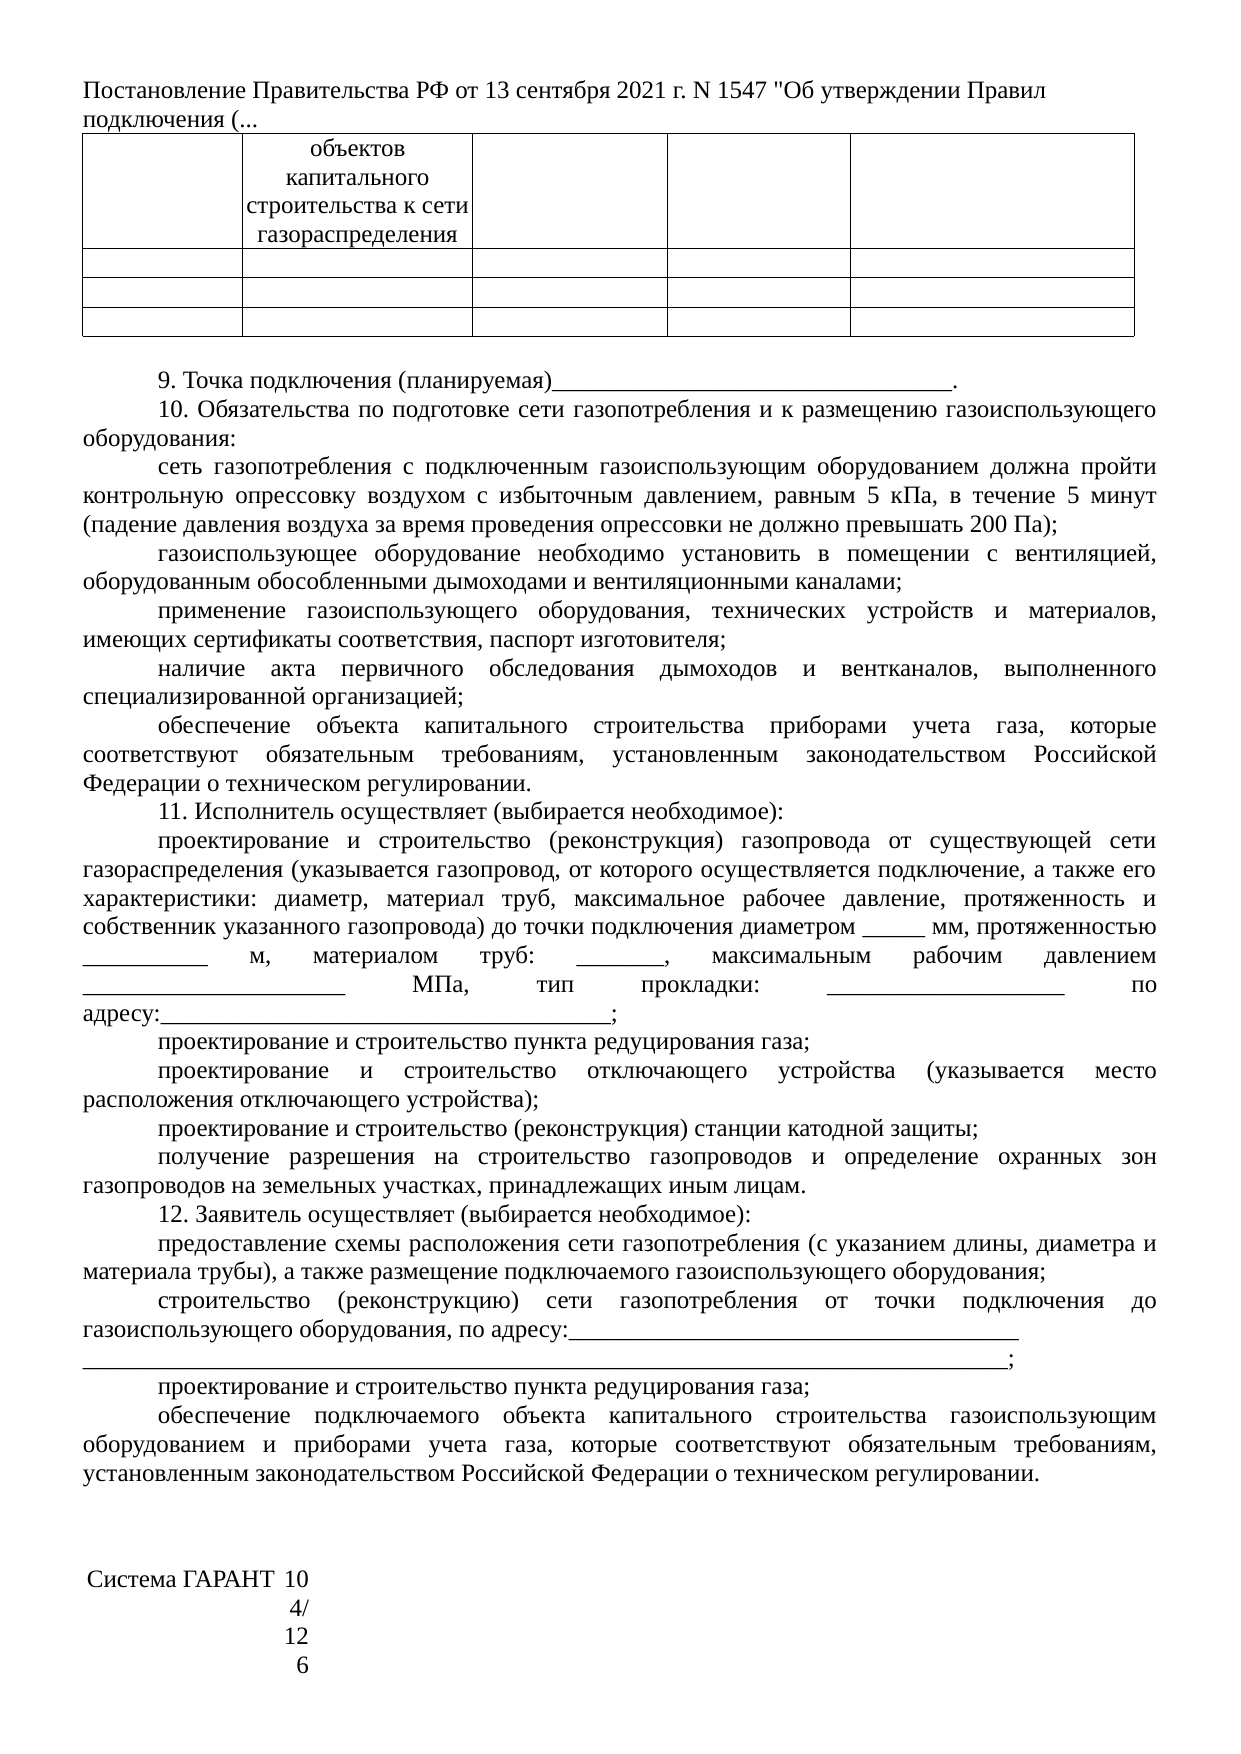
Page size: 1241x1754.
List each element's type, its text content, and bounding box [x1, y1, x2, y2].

text обеспечение объекта капитального строительства приборами учета газа, которые соответствуют обязательным требованиям, установленным законодательством Российской Федерации о техническом регулировании. [83, 710, 1157, 796]
text строительство (реконструкцию) сети газопотребления от точки подключения до газоиспользующего оборудования, по адресу:____________________________________ [83, 1285, 1157, 1343]
table_header [473, 134, 667, 248]
table_header [83, 134, 242, 248]
text 12. Заявитель осуществляет (выбирается необходимое): [83, 1199, 1157, 1228]
text 10. Обязательства по подготовке сети газопотребления и к размещению газоиспользующего оборудования: [83, 394, 1157, 451]
table_cell [473, 308, 667, 336]
text проектирование и строительство пункта редуцирования газа; [83, 1371, 1157, 1400]
table_header [668, 134, 850, 248]
text проектирование и строительство (реконструкция) газопровода от существующей сети газораспределения (указывается газопровод, от которого осуществляется подключение, а также его характеристики: диаметр, материал труб, максимальное рабочее давление, протяженность и собственник указанного газопровода) до точки подключения диаметром _____ мм, протяженностью __________ м, материалом труб: _______, максимальным рабочим давлением _____________________ МПа, тип прокладки: ___________________ по адресу:____________________________________; [83, 825, 1157, 1026]
text предоставление схемы расположения сети газопотребления (с указанием длины, диаметра и материала трубы), а также размещение подключаемого газоиспользующего оборудования; [83, 1228, 1157, 1285]
text обеспечение подключаемого объекта капитального строительства газоиспользующим оборудованием и приборами учета газа, которые соответствуют обязательным требованиям, установленным законодательством Российской Федерации о техническом регулировании. [83, 1400, 1157, 1486]
table_cell [851, 278, 1134, 307]
text сеть газопотребления с подключенным газоиспользующим оборудованием должна пройти контрольную опрессовку воздухом с избыточным давлением, равным 5 кПа, в течение 5 минут (падение давления воздуха за время проведения опрессовки не должно превышать 200 Па); [83, 451, 1157, 538]
table_cell [668, 278, 850, 307]
text проектирование и строительство отключающего устройства (указывается место расположения отключающего устройства); [83, 1055, 1157, 1113]
text наличие акта первичного обследования дымоходов и вентканалов, выполненного специализированной организацией; [83, 653, 1157, 710]
table_header [851, 134, 1134, 248]
table_cell [473, 278, 667, 307]
table_header объектов капитального строительства к сети газораспределения [243, 134, 472, 248]
table_cell [83, 308, 242, 336]
text проектирование и строительство пункта редуцирования газа; [83, 1026, 1157, 1055]
text 9. Точка подключения (планируемая)________________________________. [83, 365, 1157, 394]
table_cell [83, 249, 242, 277]
table_cell [473, 249, 667, 277]
text получение разрешения на строительство газопроводов и определение охранных зон газопроводов на земельных участках, принадлежащих иным лицам. [83, 1141, 1157, 1199]
text 11. Исполнитель осуществляет (выбирается необходимое): [83, 796, 1157, 825]
table_cell [243, 278, 472, 307]
text применение газоиспользующего оборудования, технических устройств и материалов, имеющих сертификаты соответствия, паспорт изготовителя; [83, 595, 1157, 653]
table_cell [83, 278, 242, 307]
table_cell [668, 249, 850, 277]
table_cell [851, 249, 1134, 277]
table_cell [243, 308, 472, 336]
table_cell [668, 308, 850, 336]
text проектирование и строительство (реконструкция) станции катодной защиты; [83, 1113, 1157, 1141]
text __________________________________________________________________________; [83, 1343, 1157, 1371]
table_cell [851, 308, 1134, 336]
table_cell [243, 249, 472, 277]
text газоиспользующее оборудование необходимо установить в помещении с вентиляцией, оборудованным обособленными дымоходами и вентиляционными каналами; [83, 538, 1157, 595]
